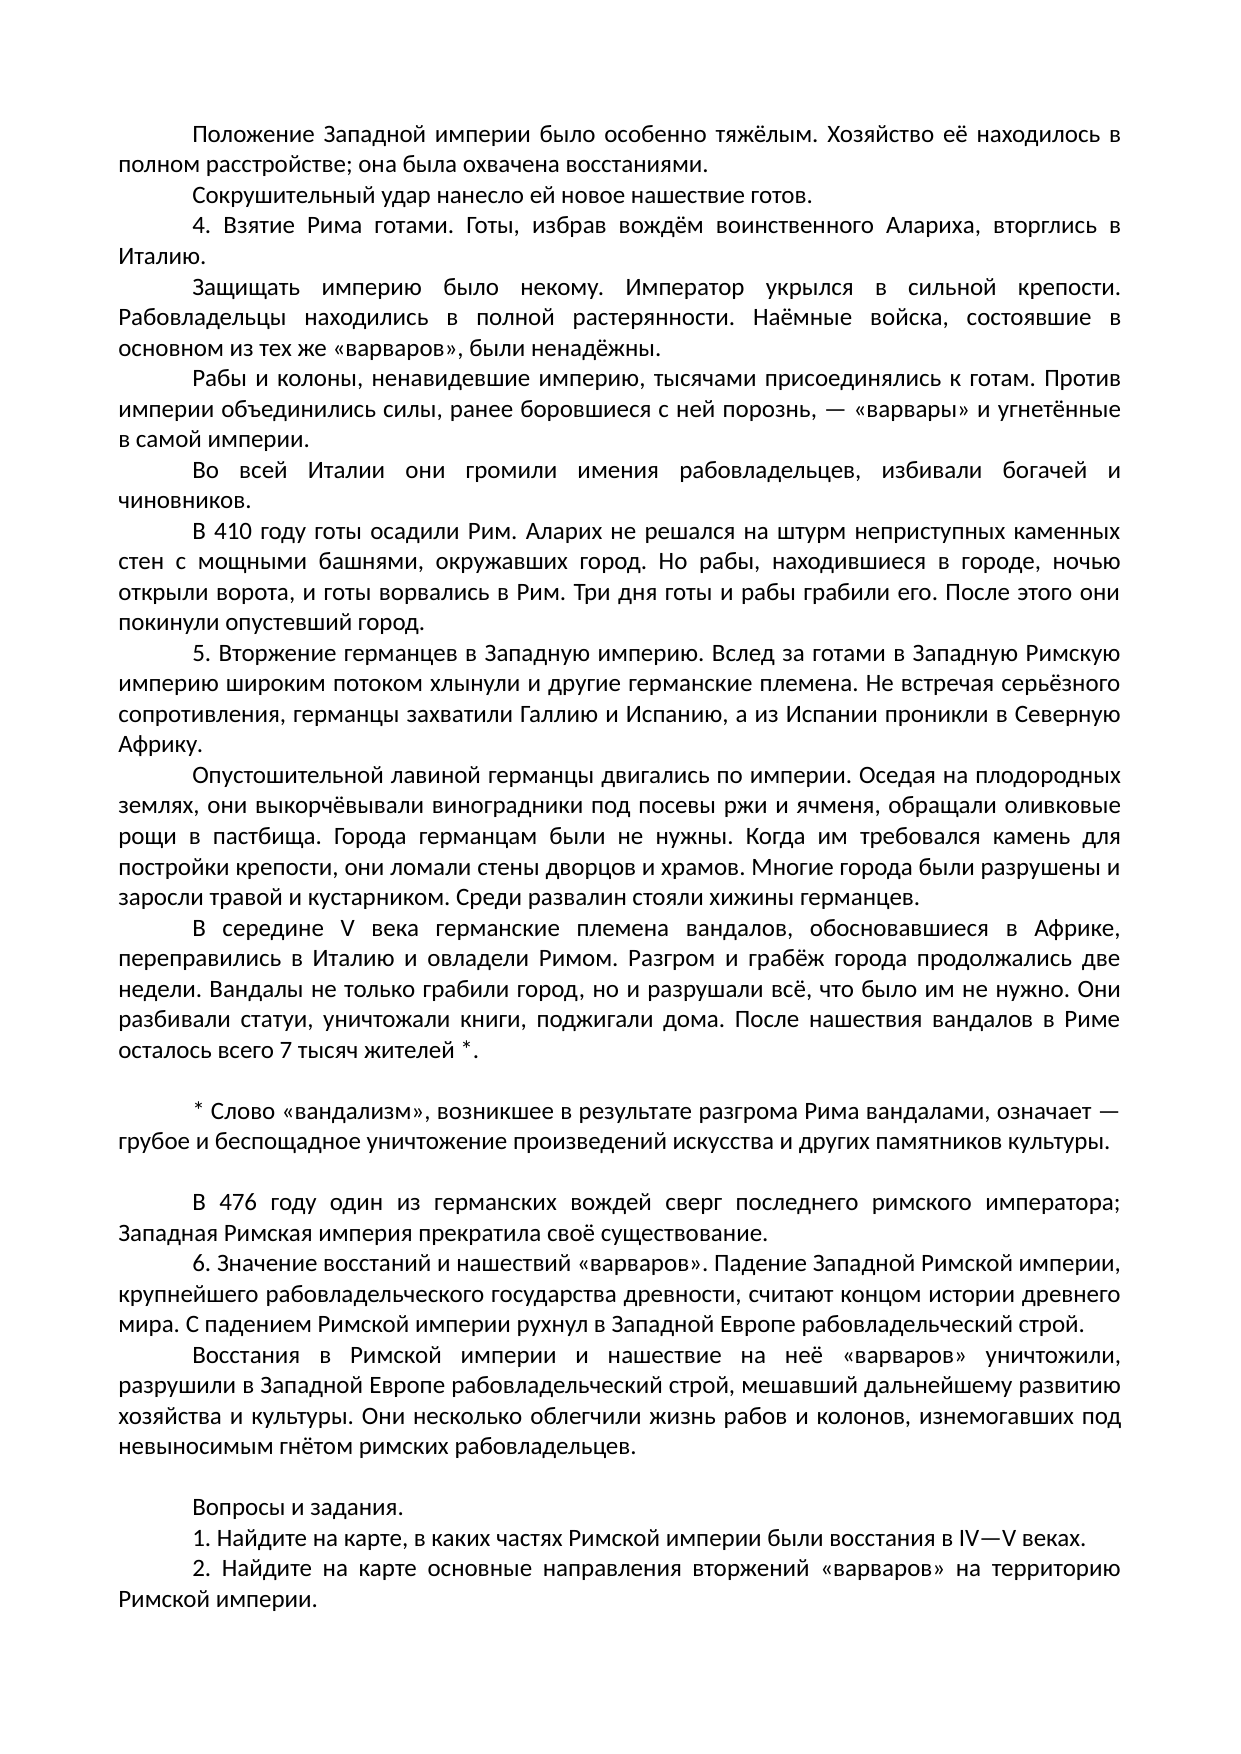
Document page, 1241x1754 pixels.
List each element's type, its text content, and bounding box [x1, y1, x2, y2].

text В 476 году один из германских вождей сверг последнего римского императора; Западная Римская империя прекратила своё существование. [118, 1186, 1122, 1247]
text 2. Найдите на карте основные направления вторжений «варваров» на территорию Римской империи. [118, 1553, 1122, 1614]
text Рабы и колоны, ненавидевшие империю, тысячами присоединялись к готам. Против империи объединились силы, ранее боровшиеся с ней порознь, — «варвары» и угнетённые в самой империи. [118, 362, 1122, 454]
text 6. Значение восстаний и нашествий «варваров». Падение Западной Римской империи, крупнейшего рабовладельческого государства древности, считают концом истории древнего мира. С падением Римской империи рухнул в Западной Европе рабовладельческий строй. [118, 1247, 1122, 1339]
text Положение Западной империи было особенно тяжёлым. Хозяйство её находилось в полном расстройстве; она была охвачена восстаниями. [118, 118, 1122, 179]
text В середине V века германские племена вандалов, обосновавшиеся в Африке, переправились в Италию и овладели Римом. Разгром и грабёж города продолжались две недели. Вандалы не только грабили город, но и разрушали всё, что было им не нужно. Они разбивали статуи, уничтожали книги, поджигали дома. После нашествия вандалов в Риме осталось всего 7 тысяч жителей *. [118, 912, 1122, 1064]
text Вопросы и задания. [118, 1492, 1122, 1522]
text Во всей Италии они громили имения рабовладельцев, избивали богачей и чиновников. [118, 454, 1122, 515]
text 1. Найдите на карте, в каких частях Римской империи были восстания в IV—V веках. [118, 1522, 1122, 1553]
text Восстания в Римской империи и нашествие на неё «варваров» уничтожили, разрушили в Западной Европе рабовладельческий строй, мешавший дальнейшему развитию хозяйства и культуры. Они несколько облегчили жизнь рабов и колонов, изнемогавших под невыносимым гнётом римских рабовладельцев. [118, 1339, 1122, 1461]
text Опустошительной лавиной германцы двигались по империи. Оседая на плодородных землях, они выкорчёвывали виноградники под посевы ржи и ячменя, обращали оливковые рощи в пастбища. Города германцам были не нужны. Когда им требовался камень для постройки крепости, они ломали стены дворцов и храмов. Многие города были разрушены и заросли травой и кустарником. Среди развалин стояли хижины германцев. [118, 759, 1122, 912]
text В 410 году готы осадили Рим. Аларих не решался на штурм неприступных каменных стен с мощными башнями, окружавших город. Но рабы, находившиеся в городе, ночью открыли ворота, и готы ворвались в Рим. Три дня готы и рабы грабили его. После этого они покинули опустевший город. [118, 515, 1122, 637]
text * Слово «вандализм», возникшее в результате разгрома Рима вандалами, означает — грубое и беспощадное уничтожение произведений искусства и других памятников культуры. [118, 1095, 1122, 1156]
text 4. Взятие Рима готами. Готы, избрав вождём воинственного Алариха, вторглись в Италию. [118, 210, 1122, 271]
text Защищать империю было некому. Император укрылся в сильной крепости. Рабовладельцы находились в полной растерянности. Наёмные войска, состоявшие в основном из тех же «варваров», были ненадёжны. [118, 271, 1122, 362]
text Сокрушительный удар нанесло ей новое нашествие готов. [118, 179, 1122, 210]
text 5. Вторжение германцев в Западную империю. Вслед за готами в Западную Римскую империю широким потоком хлынули и другие германские племена. Не встречая серьёзного сопротивления, германцы захватили Галлию и Испанию, а из Испании проникли в Северную Африку. [118, 637, 1122, 759]
